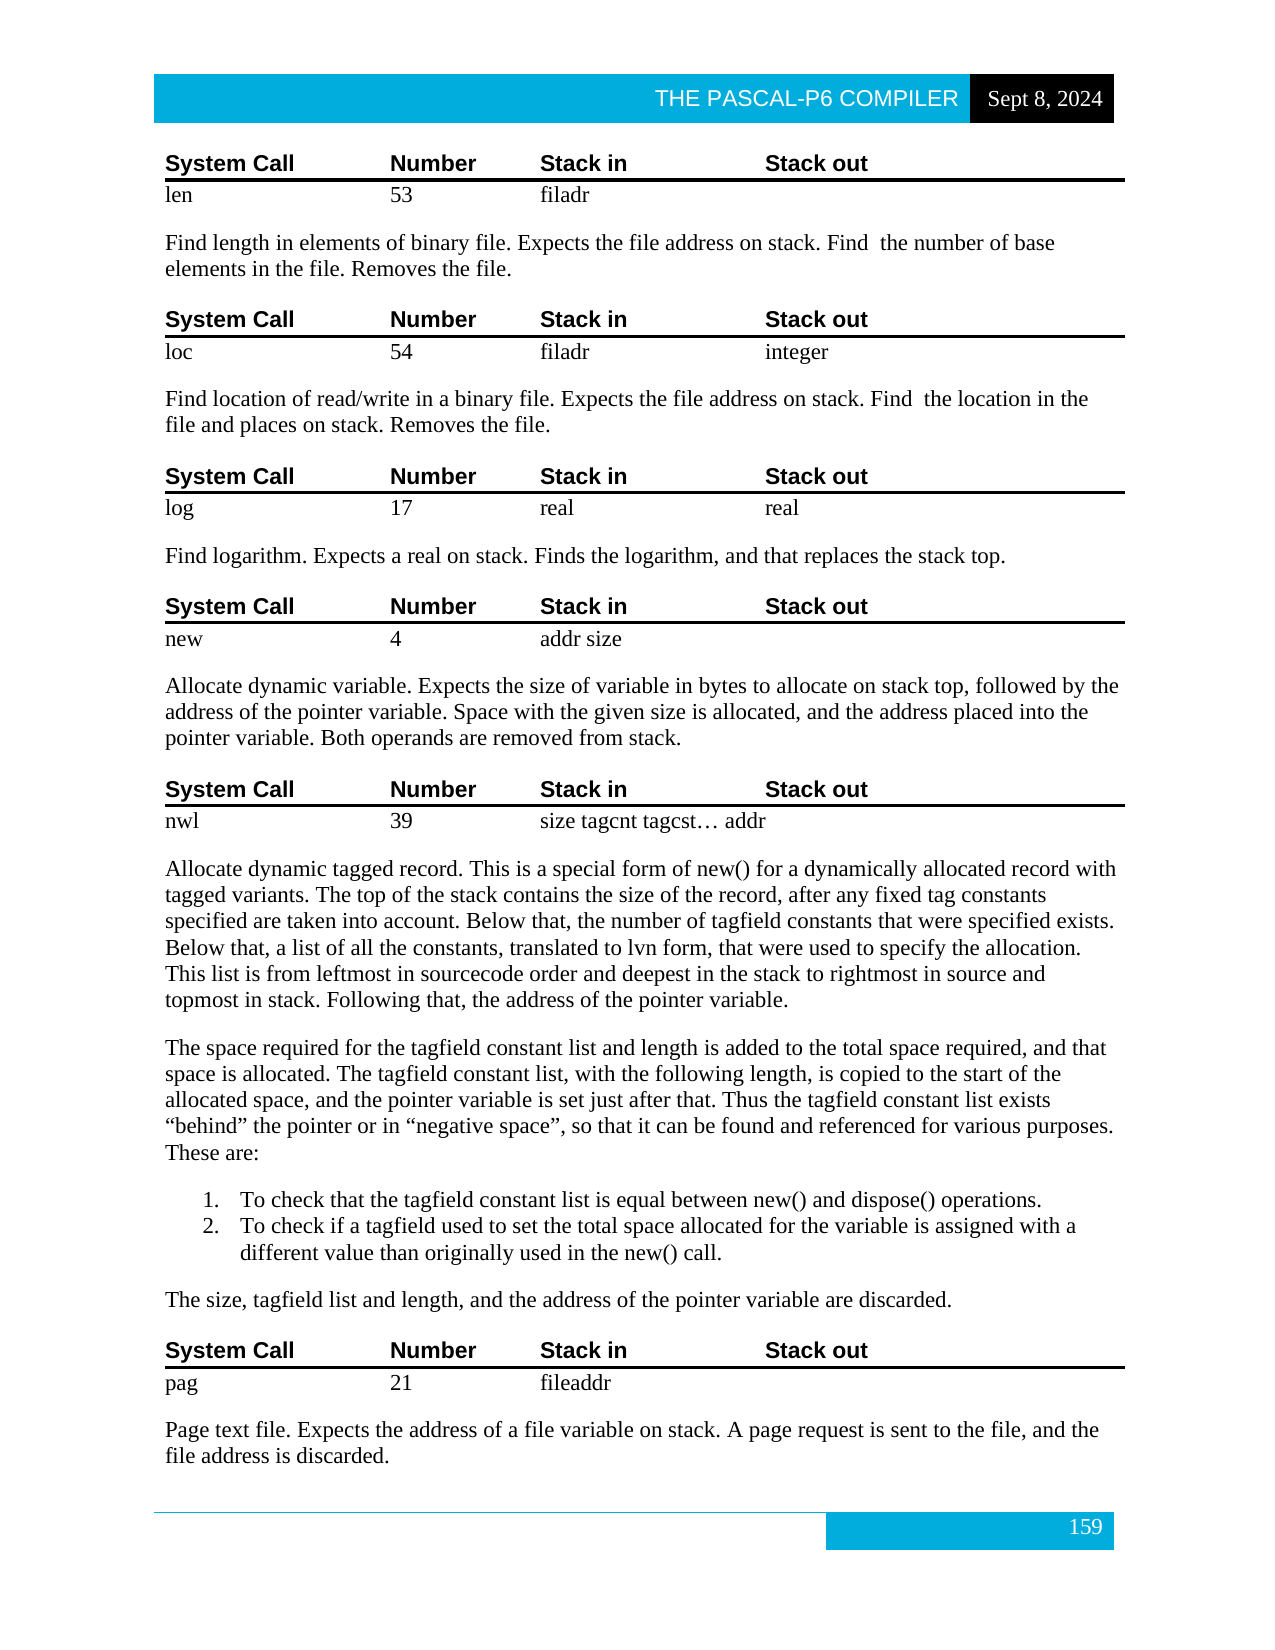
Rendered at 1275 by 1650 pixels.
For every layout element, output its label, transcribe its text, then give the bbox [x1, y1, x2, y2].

text Allocate dynamic variable. Expects the size of variable in bytes to allocate on stack top, followed by the address of the pointer variable. Space with the given size is allocated, and the address placed into the pointer variable. Both operands are removed from stack. [165, 672, 1125, 751]
text pag 21 fileaddr [165, 1369, 1125, 1395]
text System Call Number Stack in Stack out [165, 463, 1125, 491]
text log 17 real real [165, 494, 1125, 521]
text loc 54 filadr integer [165, 338, 1125, 364]
list To check that the tagfield constant list is equal between new() and dispose() operations. [202, 1186, 1125, 1212]
text Find logarithm. Expects a real on stack. Finds the logarithm, and that replaces the stack top. [165, 542, 1125, 568]
list To check if a tagfield used to set the total space allocated for the variable is assigned with a different value than originally used in the new() call. [202, 1212, 1125, 1265]
text Find length in elements of binary file. Expects the file address on stack. Find the number of base elements in the file. Removes the file. [165, 229, 1125, 281]
text System Call Number Stack in Stack out [165, 150, 1125, 178]
text The size, tagfield list and length, and the address of the pointer variable are discarded. [165, 1286, 1125, 1312]
text System Call Number Stack in Stack out [165, 1337, 1125, 1366]
text Page text file. Expects the address of a file variable on stack. A page request is sent to the file, and the file address is discarded. [165, 1416, 1125, 1469]
text System Call Number Stack in Stack out [165, 776, 1125, 804]
text System Call Number Stack in Stack out [165, 306, 1125, 335]
text nwl 39 size tagcnt tagcst… addr [165, 807, 1125, 834]
text System Call Number Stack in Stack out [165, 593, 1125, 621]
text The space required for the tagfield constant list and length is added to the total space required, and that space is allocated. The tagfield constant list, with the following length, is copied to the start of the allocated space, and the pointer variable is set just after that. Thus the tagfield constant list exists “behind” the pointer or in “negative space”, so that it can be found and referenced for various purposes. These are: [165, 1033, 1125, 1165]
text new 4 addr size [165, 624, 1125, 651]
text Allocate dynamic tagged record. This is a special form of new() for a dynamically allocated record with tagged variants. The top of the stack contains the size of the record, after any fixed tag constants specified are taken into account. Below that, the number of tagfield constants that were specified exists. Below that, a list of all the constants, translated to lvn form, that were used to specify the allocation. This list is from leftmost in sourcecode order and deepest in the stack to rightmost in source and topmost in stack. Following that, the address of the pointer variable. [165, 854, 1125, 1013]
text len 53 filadr [165, 182, 1125, 208]
text Find location of read/write in a binary file. Expects the file address on stack. Find the location in the file and places on stack. Removes the file. [165, 385, 1125, 438]
